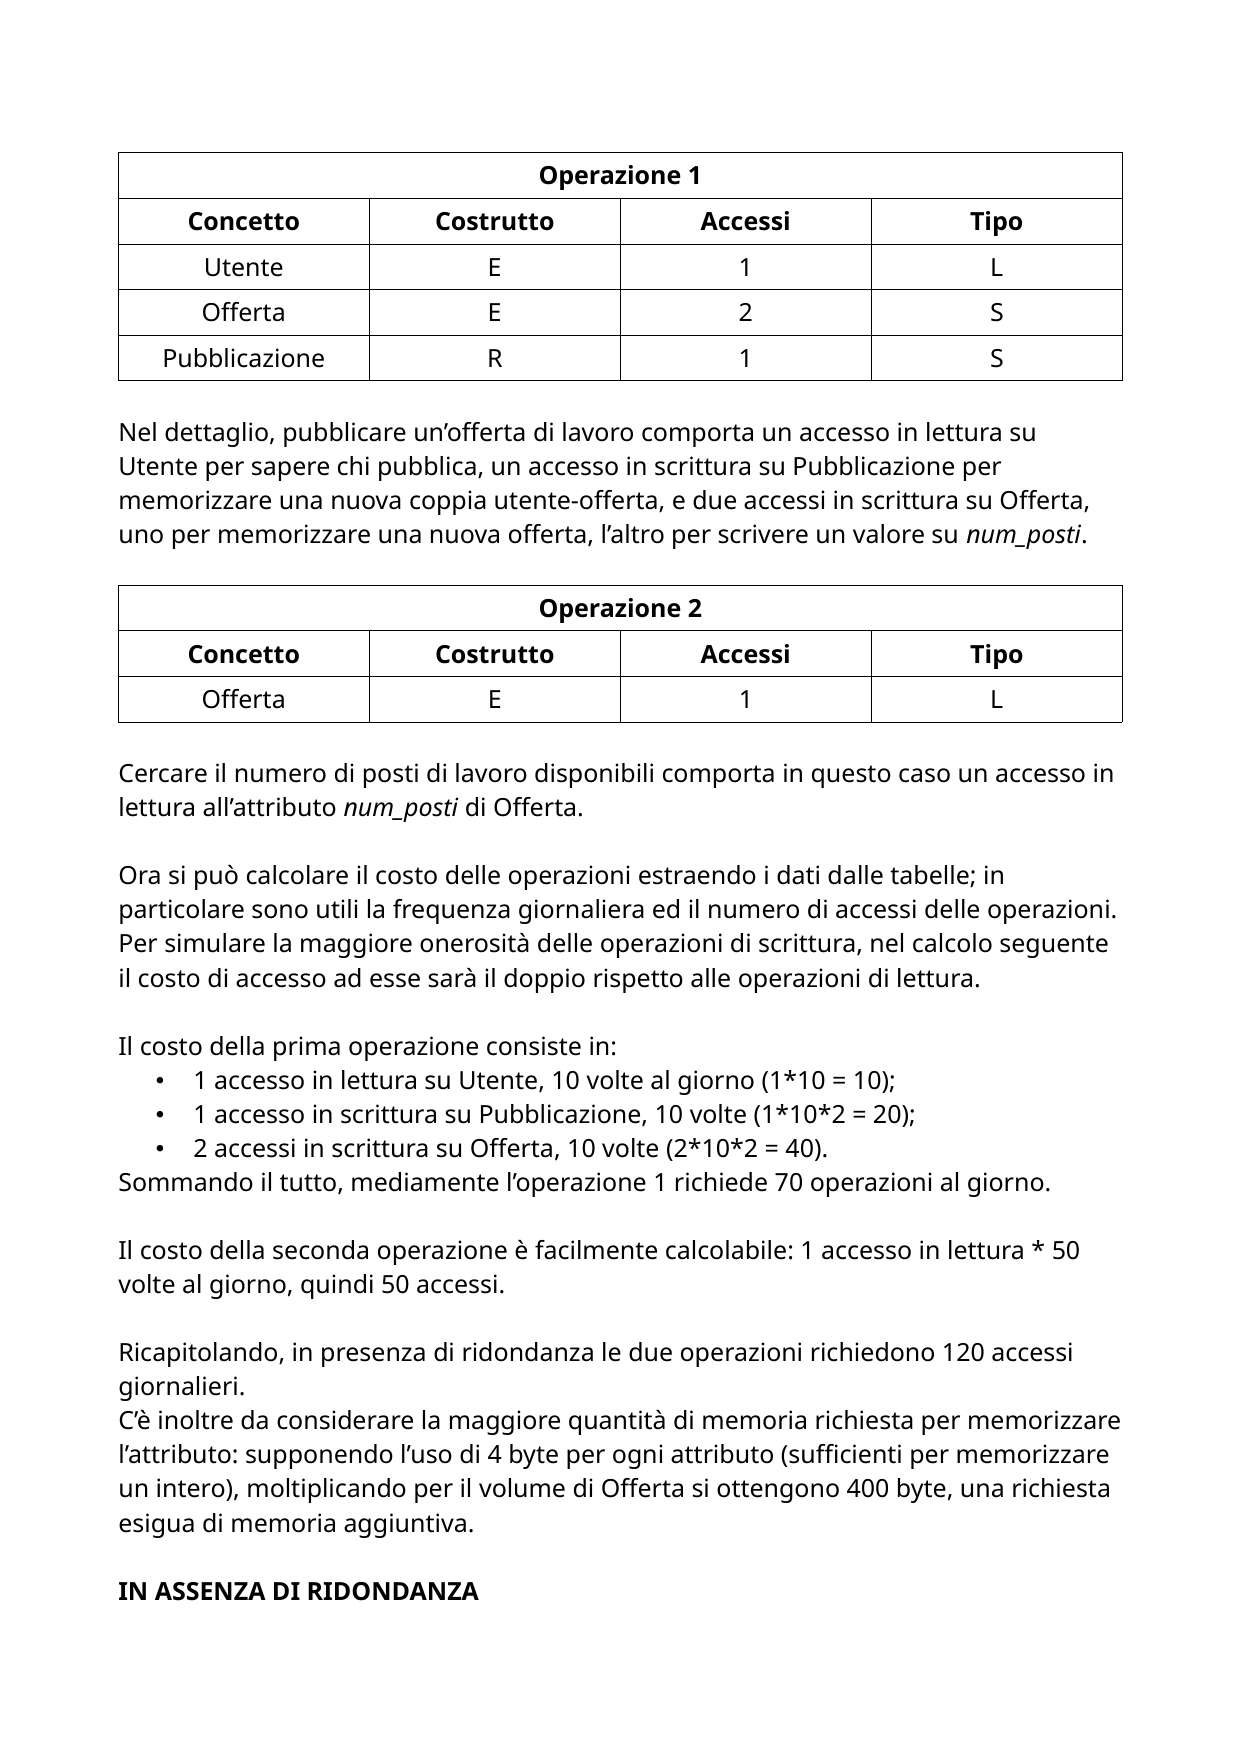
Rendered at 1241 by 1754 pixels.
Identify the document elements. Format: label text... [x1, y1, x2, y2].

table_cell Concetto [119, 631, 369, 676]
text C’è inoltre da considerare la maggiore quantità di memoria richiesta per memorizzare l’attributo: supponendo l’uso di 4 byte per ogni attributo (sufficienti per memorizzare un intero), moltiplicando per il volume di Offerta si ottengono 400 byte, una richiesta esigua di memoria aggiuntiva. [118, 1403, 1122, 1539]
text Nel dettaglio, pubblicare un’offerta di lavoro comporta un accesso in lettura su Utente per sapere chi pubblica, un accesso in scrittura su Pubblicazione per memorizzare una nuova coppia utente-offerta, e due accessi in scrittura su Offerta, uno per memorizzare una nuova offerta, l’altro per scrivere un valore su num_posti. [118, 414, 1122, 551]
table_cell Accessi [621, 631, 871, 676]
table_cell 1 [621, 677, 871, 722]
table_cell Costrutto [370, 631, 620, 676]
text IN ASSENZA DI RIDONDANZA [118, 1573, 1122, 1607]
text Cercare il numero di posti di lavoro disponibili comporta in questo caso un accesso in lettura all’attributo num_posti di Offerta. [118, 756, 1122, 824]
table_cell Offerta [119, 290, 369, 335]
table_cell Tipo [872, 631, 1122, 676]
text Il costo della seconda operazione è facilmente calcolabile: 1 accesso in lettura * 50 volte al giorno, quindi 50 accessi. [118, 1233, 1122, 1301]
list 2 accessi in scrittura su Offerta, 10 volte (2*10*2 = 40). [156, 1131, 1122, 1164]
table_cell Concetto [119, 199, 369, 243]
list 1 accesso in lettura su Utente, 10 volte al giorno (1*10 = 10); [156, 1062, 1122, 1096]
list 1 accesso in scrittura su Pubblicazione, 10 volte (1*10*2 = 20); [156, 1096, 1122, 1131]
table_header Operazione 1 [119, 153, 1122, 198]
table_cell Utente [119, 245, 369, 289]
table_cell Costrutto [370, 199, 620, 243]
table_cell 1 [621, 336, 871, 380]
table_cell 2 [621, 290, 871, 335]
text Ora si può calcolare il costo delle operazioni estraendo i dati dalle tabelle; in particolare sono utili la frequenza giornaliera ed il numero di accessi delle operazioni. Per simulare la maggiore onerosità delle operazioni di scrittura, nel calcolo seguente il costo di accesso ad esse sarà il doppio rispetto alle operazioni di lettura. [118, 858, 1122, 994]
text Ricapitolando, in presenza di ridondanza le due operazioni richiedono 120 accessi giornalieri. [118, 1335, 1122, 1403]
table_cell 1 [621, 245, 871, 289]
table_cell L [872, 245, 1122, 289]
table_cell Tipo [872, 199, 1122, 243]
table_cell Pubblicazione [119, 336, 369, 380]
text Il costo della prima operazione consiste in: [118, 1028, 1122, 1062]
text Sommando il tutto, mediamente l’operazione 1 richiede 70 operazioni al giorno. [118, 1164, 1122, 1199]
table_cell E [370, 677, 620, 722]
table_cell L [872, 677, 1122, 722]
table_header Operazione 2 [119, 586, 1122, 630]
table_cell S [872, 290, 1122, 335]
table_cell Accessi [621, 199, 871, 243]
table_cell E [370, 245, 620, 289]
table_cell E [370, 290, 620, 335]
table_cell R [370, 336, 620, 380]
table_cell Offerta [119, 677, 369, 722]
table_cell S [872, 336, 1122, 380]
